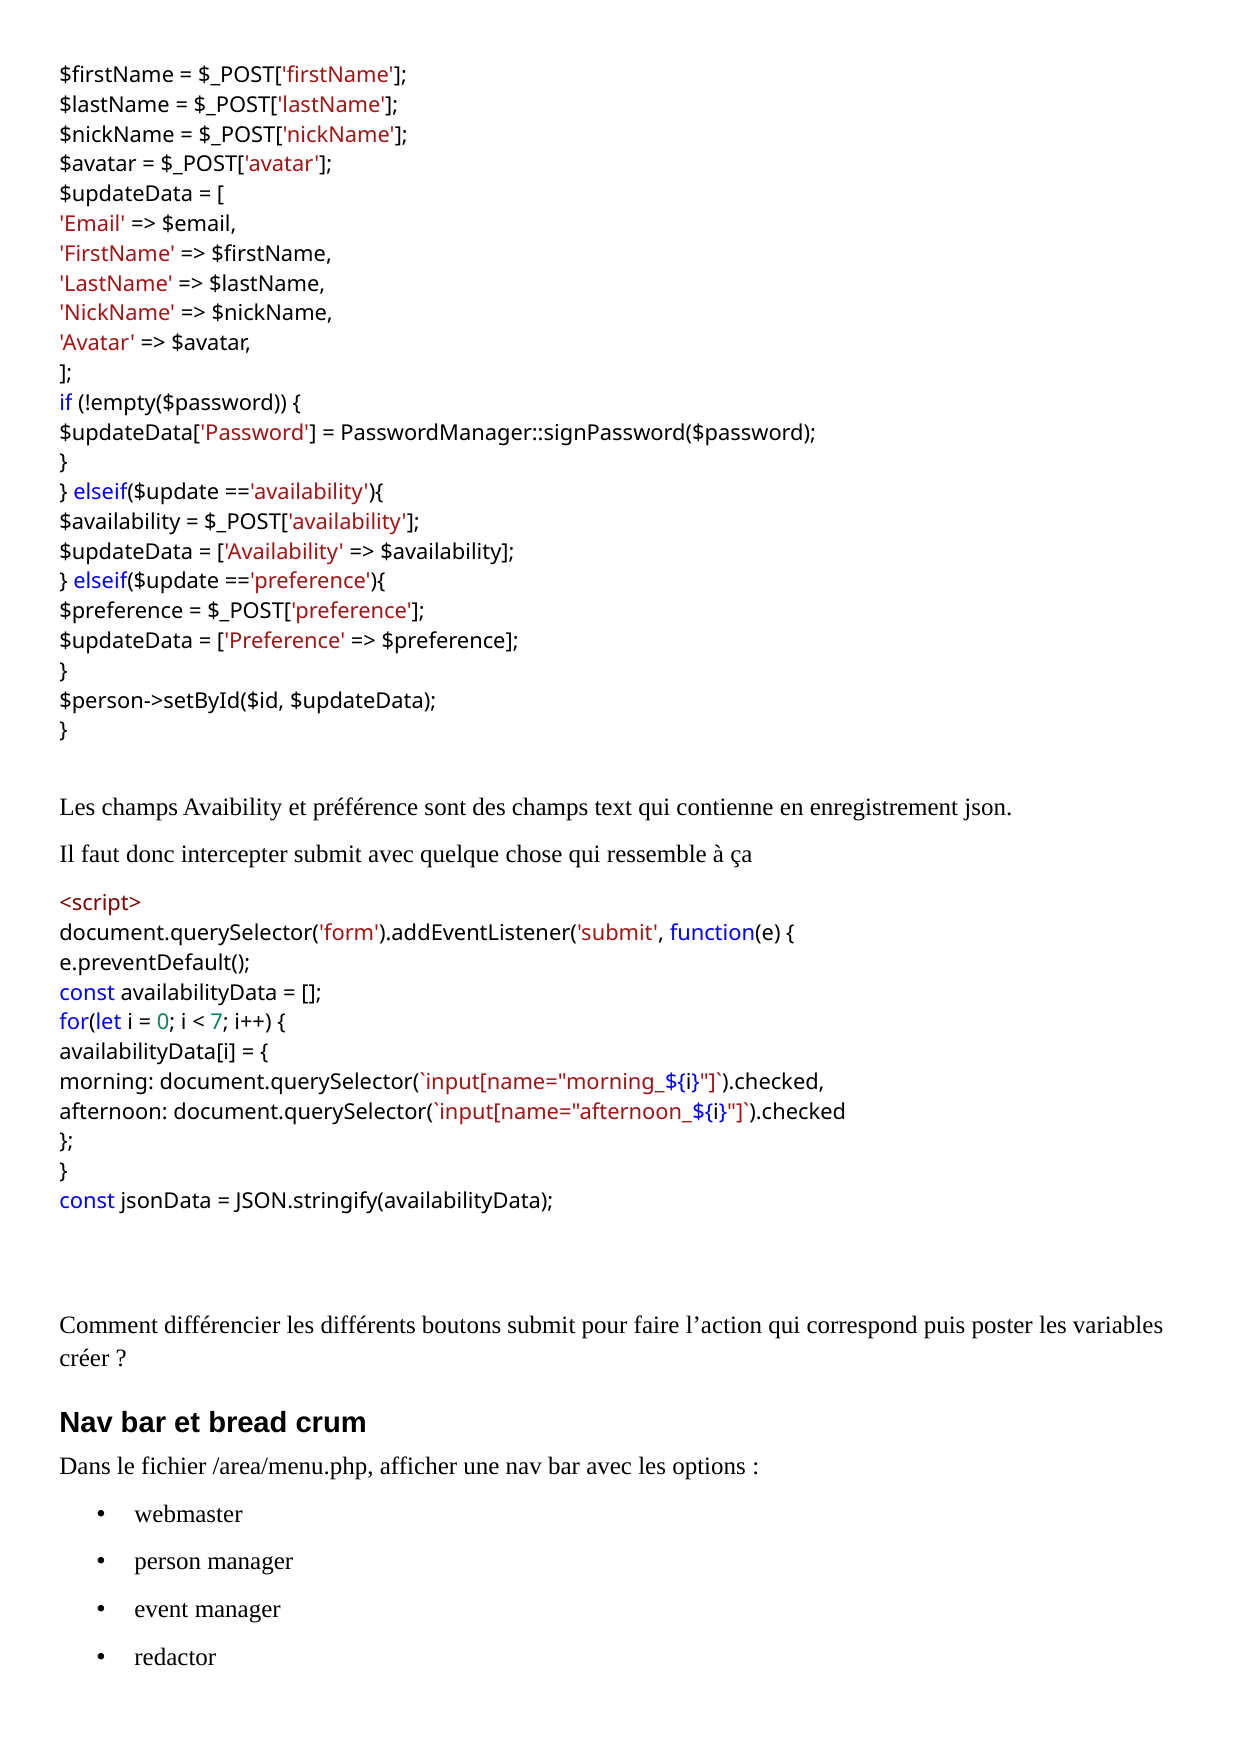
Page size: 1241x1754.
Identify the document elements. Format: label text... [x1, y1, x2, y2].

text } [59, 1155, 1181, 1185]
text $updateData['Password'] = PasswordManager::signPassword($password); [59, 417, 1181, 446]
subtitle Nav bar et bread crum [59, 1405, 1181, 1439]
text 'LastName' => $lastName, [59, 268, 1181, 297]
text const availabilityData = []; [59, 976, 1181, 1006]
text morning: document.querySelector(`input[name="morning_${i}"]`).checked, [59, 1066, 1181, 1096]
text $preference = $_POST['preference']; [59, 595, 1181, 625]
text $updateData = ['Availability' => $availability]; [59, 536, 1181, 566]
text e.preventDefault(); [59, 947, 1181, 976]
text 'NickName' => $nickName, [59, 297, 1181, 327]
text } [59, 655, 1181, 685]
text $updateData = ['Preference' => $preference]; [59, 625, 1181, 655]
text } [59, 714, 1181, 744]
list event manager [97, 1594, 1181, 1623]
text } [59, 446, 1181, 476]
text } elseif($update =='availability'){ [59, 476, 1181, 506]
text $lastName = $_POST['lastName']; [59, 89, 1181, 119]
list person manager [97, 1546, 1181, 1575]
text document.querySelector('form').addEventListener('submit', function(e) { [59, 917, 1181, 947]
text <script> [59, 887, 1181, 917]
text for(let i = 0; i < 7; i++) { [59, 1006, 1181, 1036]
text $availability = $_POST['availability']; [59, 506, 1181, 536]
text ]; [59, 357, 1181, 387]
text } elseif($update =='preference'){ [59, 566, 1181, 595]
text Les champs Avaibility et préférence sont des champs text qui contienne en enregistrement json. [59, 792, 1181, 821]
text availabilityData[i] = { [59, 1036, 1181, 1066]
text $firstName = $_POST['firstName']; [59, 59, 1181, 89]
list redactor [97, 1642, 1181, 1670]
text $avatar = $_POST['avatar']; [59, 148, 1181, 178]
text if (!empty($password)) { [59, 387, 1181, 417]
text $nickName = $_POST['nickName']; [59, 119, 1181, 148]
text Dans le fichier /area/menu.php, afficher une nav bar avec les options : [59, 1451, 1181, 1480]
text Il faut donc intercepter submit avec quelque chose qui ressemble à ça [59, 839, 1181, 868]
text Comment différencier les différents boutons submit pour faire l’action qui correspond puis poster les variables créer ? [59, 1310, 1181, 1372]
text 'Avatar' => $avatar, [59, 327, 1181, 357]
list webmaster [97, 1499, 1181, 1528]
text 'FirstName' => $firstName, [59, 238, 1181, 268]
text 'Email' => $email, [59, 208, 1181, 238]
text const jsonData = JSON.stringify(availabilityData); [59, 1185, 1181, 1215]
text }; [59, 1125, 1181, 1155]
text $updateData = [ [59, 178, 1181, 208]
text $person->setById($id, $updateData); [59, 685, 1181, 714]
text afternoon: document.querySelector(`input[name="afternoon_${i}"]`).checked [59, 1096, 1181, 1125]
